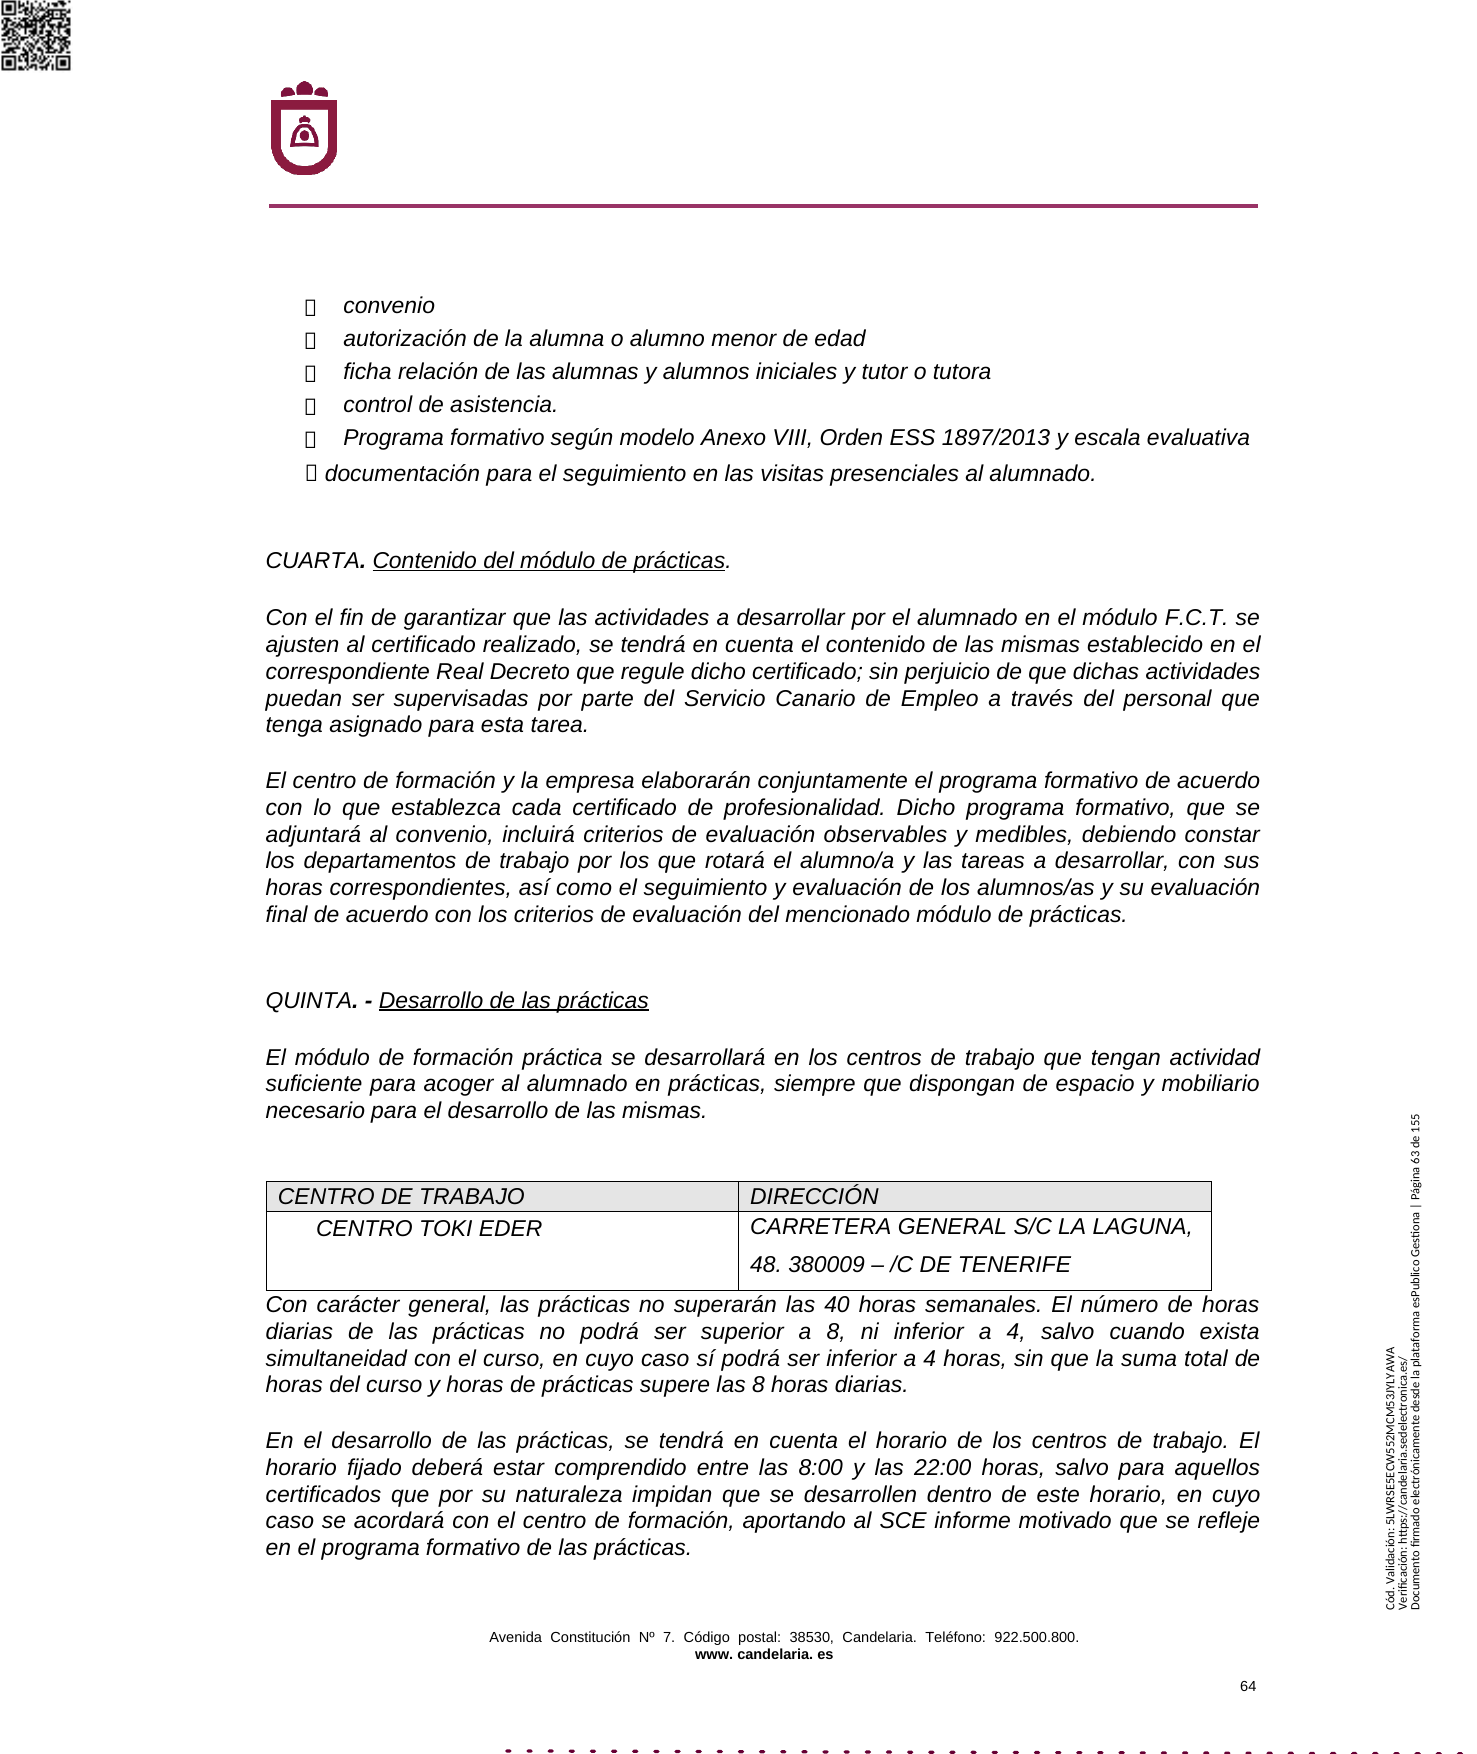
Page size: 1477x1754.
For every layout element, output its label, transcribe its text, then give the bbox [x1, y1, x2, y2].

text Con carácter general, las prácticas no superarán las 40 horas semanales. El número de horas diarias de las prácticas no podrá ser superior a 8, ni inferior a 4, salvo cuando exista simultaneidad con el curso, en cuyo caso sí podrá ser inferior a 4 horas, sin que la suma total de horas del curso y horas de prácticas supere las 8 horas diarias. [265, 1291, 1263, 1398]
text En el desarrollo de las prácticas, se tendrá en cuenta el horario de los centros de trabajo. El horario fijado deberá estar comprendido entre las 8:00 y las 22:00 horas, salvo para aquellos certificados que por su naturaleza impidan que se desarrollen dentro de este horario, en cuyo caso se acordará con el centro de formación, aportando al SCE informe motivado que se refleje en el programa formativo de las prácticas. [265, 1427, 1263, 1561]
text Con el fin de garantizar que las actividades a desarrollar por el alumnado en el módulo F.C.T. se ajusten al certificado realizado, se tendrá en cuenta el contenido de las mismas establecido en el correspondiente Real Decreto que regule dicho certificado; sin perjuicio de que dichas actividades puedan ser supervisadas por parte del Servicio Canario de Empleo a través del personal que tenga asignado para esta tarea. [265, 604, 1263, 738]
table_cell CENTRO TOKI EDER [267, 1212, 738, 1290]
table_cell  [303, 292, 343, 324]
table_cell  [303, 358, 343, 391]
table_cell ficha relación de las alumnas y alumnos iniciales y tutor o tutora [343, 358, 1253, 391]
text El centro de formación y la empresa elaborarán conjuntamente el programa formativo de acuerdo con lo que establezca cada certificado de profesionalidad. Dicho programa formativo, que se adjuntará al convenio, incluirá criterios de evaluación observables y medibles, debiendo constar los departamentos de trabajo por los que rotará el alumno/a y las tareas a desarrollar, con sus horas correspondientes, así como el seguimiento y evaluación de los alumnos/as y su evaluación final de acuerdo con los criterios de evaluación del mencionado módulo de prácticas. [265, 767, 1263, 928]
table_cell  [303, 325, 343, 358]
table_cell convenio [343, 292, 1253, 324]
table_cell  [303, 391, 343, 424]
table_cell Programa formativo según modelo Anexo VIII, Orden ESS 1897/2013 y escala evaluativa [343, 424, 1253, 457]
text El módulo de formación práctica se desarrollará en los centros de trabajo que tengan actividad suficiente para acoger al alumnado en prácticas, siempre que dispongan de espacio y mobiliario necesario para el desarrollo de las mismas. [265, 1043, 1263, 1124]
text CUARTA. Contenido del módulo de prácticas. [265, 545, 1264, 574]
text QUINTA. - Desarrollo de las prácticas [265, 985, 1264, 1013]
table_header DIRECCIÓN [739, 1182, 1211, 1211]
table_cell control de asistencia. [343, 391, 1253, 424]
table_cell autorización de la alumna o alumno menor de edad [343, 325, 1253, 358]
table_cell  [303, 424, 343, 457]
text  documentación para el seguimiento en las visitas presenciales al alumnado. [304, 457, 1263, 488]
table_header CENTRO DE TRABAJO [267, 1182, 738, 1211]
table_cell CARRETERA GENERAL S/C LA LAGUNA, 48. 380009 – /C DE TENERIFE [739, 1212, 1211, 1290]
